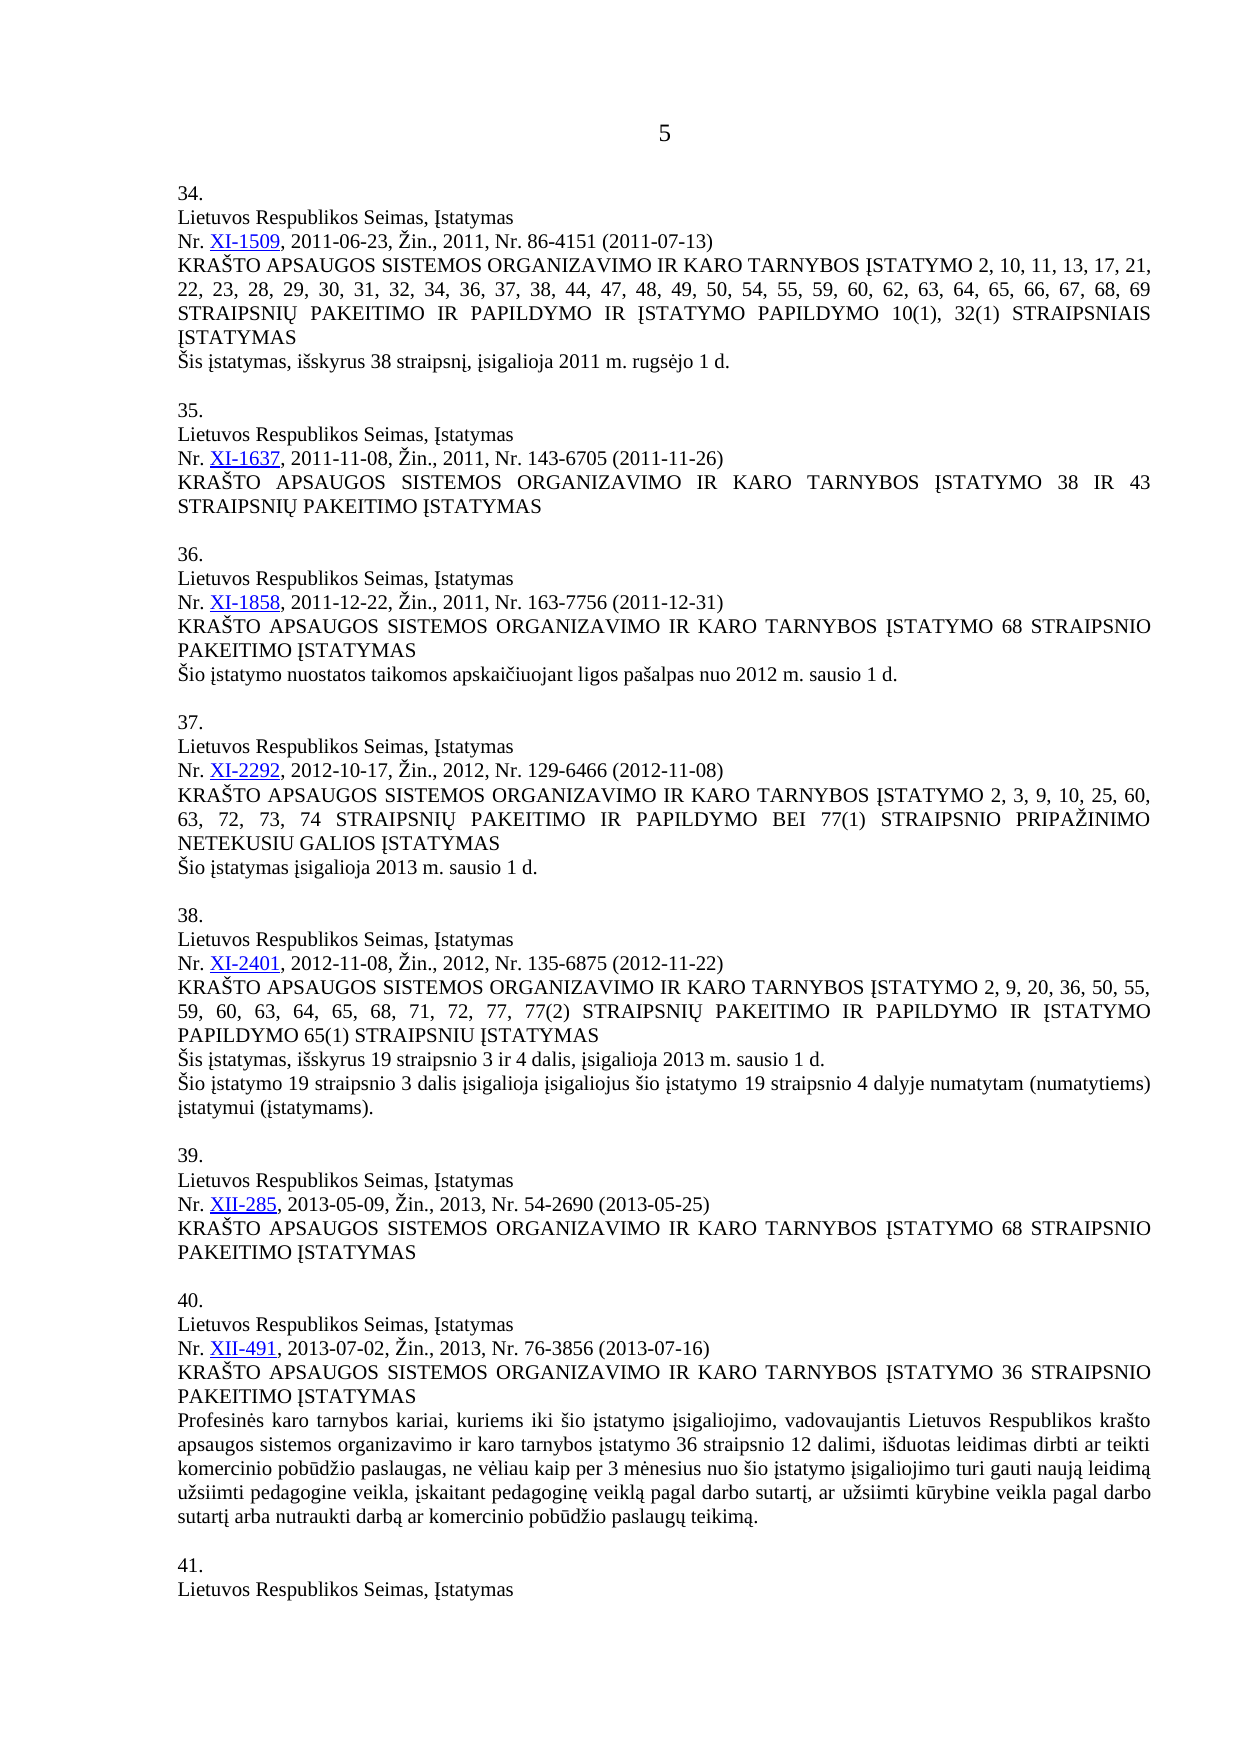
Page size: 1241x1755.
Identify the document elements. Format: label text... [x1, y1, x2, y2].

text Lietuvos Respublikos Seimas, Įstatymas [177, 1312, 1152, 1336]
text Nr. XI-1637, 2011-11-08, Žin., 2011, Nr. 143-6705 (2011-11-26) [177, 446, 1152, 470]
text Lietuvos Respublikos Seimas, Įstatymas [177, 1167, 1152, 1192]
text Lietuvos Respublikos Seimas, Įstatymas [177, 927, 1152, 951]
text KRAŠTO APSAUGOS SISTEMOS ORGANIZAVIMO IR KARO TARNYBOS ĮSTATYMO 68 STRAIPSNIO PAKEITIMO ĮSTATYMAS [177, 614, 1152, 662]
text Šio įstatymo nuostatos taikomos apskaičiuojant ligos pašalpas nuo 2012 m. sausio 1 d. [177, 662, 1152, 686]
text 36. [177, 542, 1152, 566]
text 41. [177, 1552, 1152, 1577]
text Nr. XII-285, 2013-05-09, Žin., 2013, Nr. 54-2690 (2013-05-25) [177, 1192, 1152, 1216]
text KRAŠTO APSAUGOS SISTEMOS ORGANIZAVIMO IR KARO TARNYBOS ĮSTATYMO 38 IR 43 STRAIPSNIŲ PAKEITIMO ĮSTATYMAS [177, 470, 1152, 518]
text Lietuvos Respublikos Seimas, Įstatymas [177, 205, 1152, 229]
text Nr. XI-1858, 2011-12-22, Žin., 2011, Nr. 163-7756 (2011-12-31) [177, 590, 1152, 614]
text Lietuvos Respublikos Seimas, Įstatymas [177, 734, 1152, 758]
text Šis įstatymas, išskyrus 19 straipsnio 3 ir 4 dalis, įsigalioja 2013 m. sausio 1 d. [177, 1047, 1152, 1071]
text KRAŠTO APSAUGOS SISTEMOS ORGANIZAVIMO IR KARO TARNYBOS ĮSTATYMO 2, 9, 20, 36, 50, 55, 59, 60, 63, 64, 65, 68, 71, 72, 77, 77(2) STRAIPSNIŲ PAKEITIMO IR PAPILDYMO IR ĮSTATYMO PAPILDYMO 65(1) STRAIPSNIU ĮSTATYMAS [177, 975, 1152, 1047]
text Nr. XI-2292, 2012-10-17, Žin., 2012, Nr. 129-6466 (2012-11-08) [177, 758, 1152, 782]
text Nr. XI-1509, 2011-06-23, Žin., 2011, Nr. 86-4151 (2011-07-13) [177, 229, 1152, 253]
text Profesinės karo tarnybos kariai, kuriems iki šio įstatymo įsigaliojimo, vadovaujantis Lietuvos Respublikos krašto apsaugos sistemos organizavimo ir karo tarnybos įstatymo 36 straipsnio 12 dalimi, išduotas leidimas dirbti ar teikti komercinio pobūdžio paslaugas, ne vėliau kaip per 3 mėnesius nuo šio įstatymo įsigaliojimo turi gauti naują leidimą užsiimti pedagogine veikla, įskaitant pedagoginę veiklą pagal darbo sutartį, ar užsiimti kūrybine veikla pagal darbo sutartį arba nutraukti darbą ar komercinio pobūdžio paslaugų teikimą. [177, 1408, 1152, 1528]
text Šis įstatymas, išskyrus 38 straipsnį, įsigalioja 2011 m. rugsėjo 1 d. [177, 349, 1152, 373]
text KRAŠTO APSAUGOS SISTEMOS ORGANIZAVIMO IR KARO TARNYBOS ĮSTATYMO 2, 3, 9, 10, 25, 60, 63, 72, 73, 74 STRAIPSNIŲ PAKEITIMO IR PAPILDYMO BEI 77(1) STRAIPSNIO PRIPAŽINIMO NETEKUSIU GALIOS ĮSTATYMAS [177, 782, 1152, 855]
text 37. [177, 710, 1152, 734]
text Lietuvos Respublikos Seimas, Įstatymas [177, 566, 1152, 590]
text Nr. XI-2401, 2012-11-08, Žin., 2012, Nr. 135-6875 (2012-11-22) [177, 951, 1152, 975]
text 38. [177, 903, 1152, 927]
text KRAŠTO APSAUGOS SISTEMOS ORGANIZAVIMO IR KARO TARNYBOS ĮSTATYMO 2, 10, 11, 13, 17, 21, 22, 23, 28, 29, 30, 31, 32, 34, 36, 37, 38, 44, 47, 48, 49, 50, 54, 55, 59, 60, 62, 63, 64, 65, 66, 67, 68, 69 STRAIPSNIŲ PAKEITIMO IR PAPILDYMO IR ĮSTATYMO PAPILDYMO 10(1), 32(1) STRAIPSNIAIS ĮSTATYMAS [177, 253, 1152, 349]
text Lietuvos Respublikos Seimas, Įstatymas [177, 422, 1152, 446]
text KRAŠTO APSAUGOS SISTEMOS ORGANIZAVIMO IR KARO TARNYBOS ĮSTATYMO 36 STRAIPSNIO PAKEITIMO ĮSTATYMAS [177, 1360, 1152, 1408]
text 35. [177, 397, 1152, 422]
text Nr. XII-491, 2013-07-02, Žin., 2013, Nr. 76-3856 (2013-07-16) [177, 1336, 1152, 1360]
text 39. [177, 1143, 1152, 1167]
text Lietuvos Respublikos Seimas, Įstatymas [177, 1577, 1152, 1601]
text 34. [177, 181, 1152, 205]
text 40. [177, 1288, 1152, 1312]
text KRAŠTO APSAUGOS SISTEMOS ORGANIZAVIMO IR KARO TARNYBOS ĮSTATYMO 68 STRAIPSNIO PAKEITIMO ĮSTATYMAS [177, 1216, 1152, 1264]
text Šio įstatymas įsigalioja 2013 m. sausio 1 d. [177, 855, 1152, 879]
text Šio įstatymo 19 straipsnio 3 dalis įsigalioja įsigaliojus šio įstatymo 19 straipsnio 4 dalyje numatytam (numatytiems) įstatymui (įstatymams). [177, 1071, 1152, 1119]
